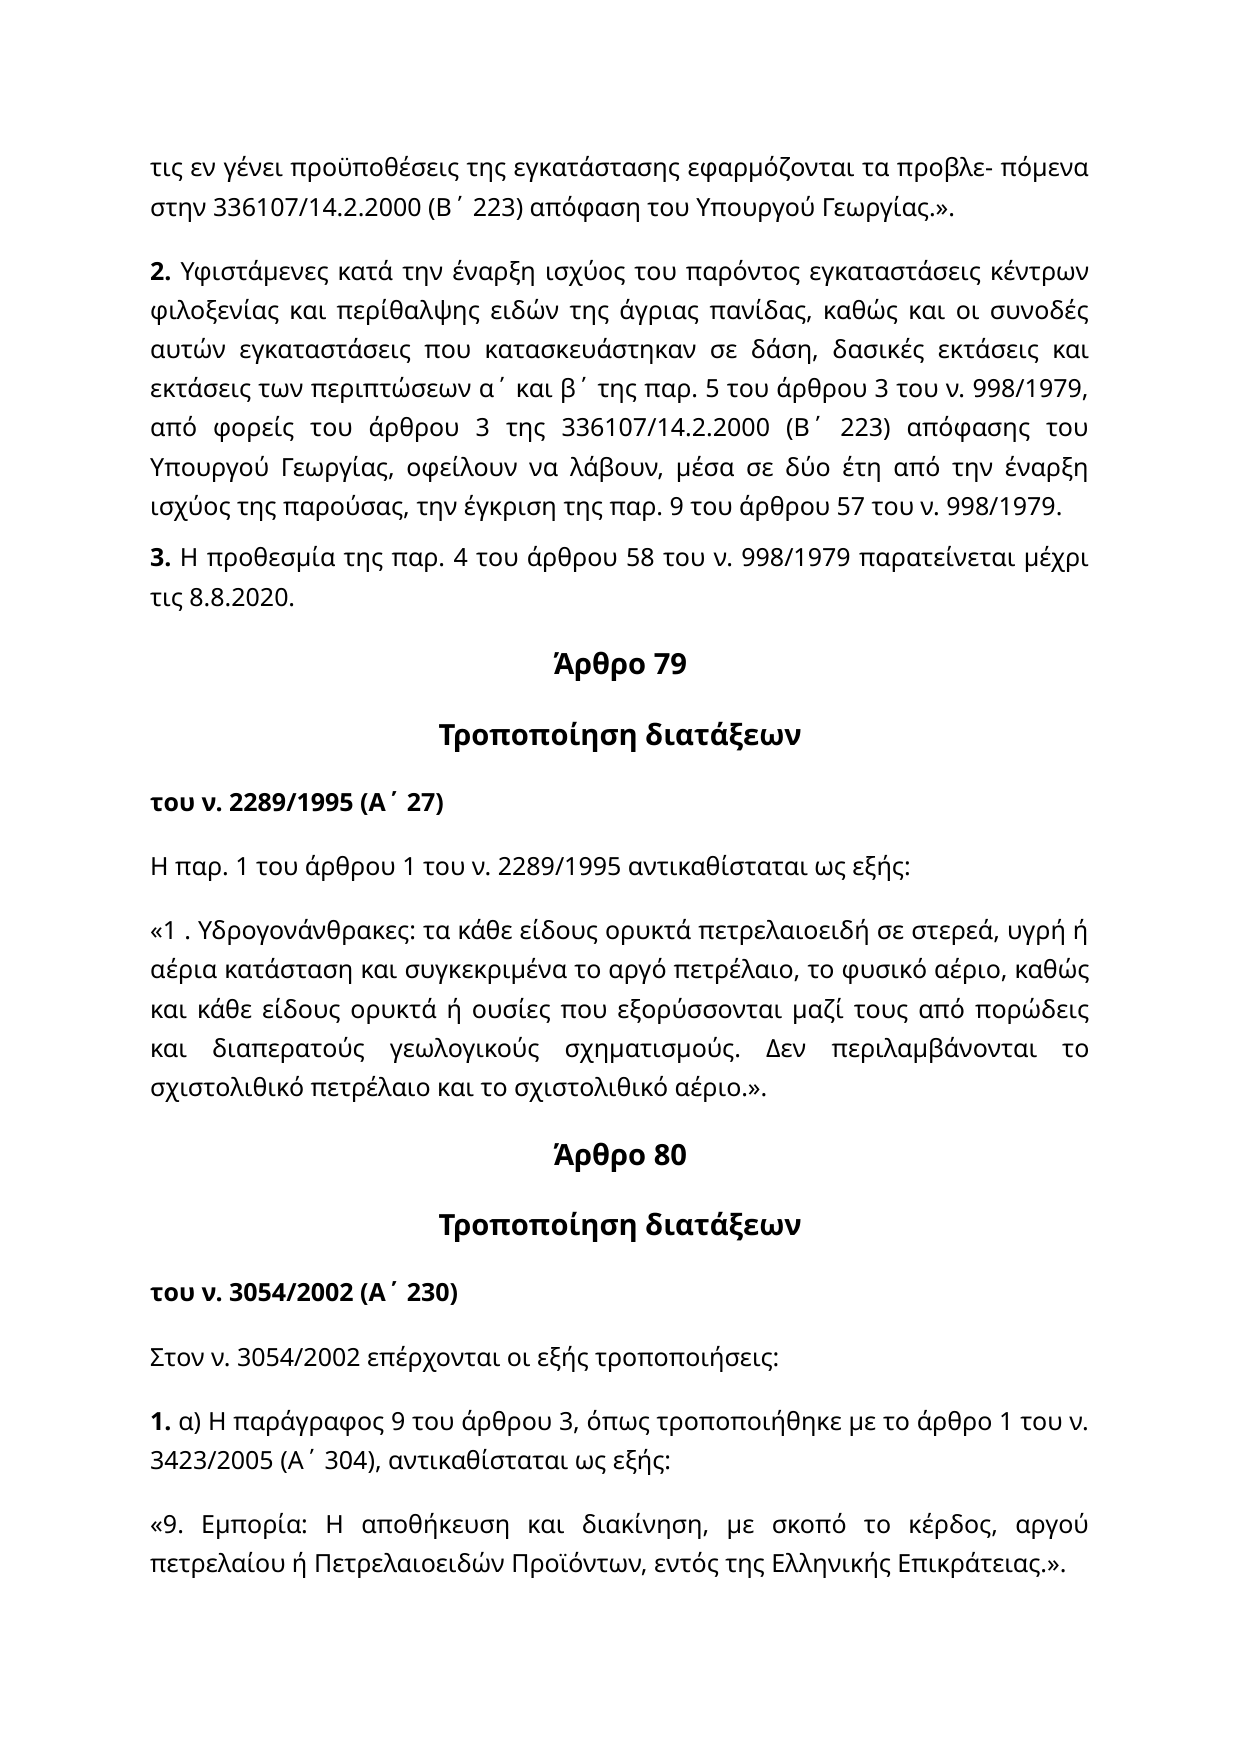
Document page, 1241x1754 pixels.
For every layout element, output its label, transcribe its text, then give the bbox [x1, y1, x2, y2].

text 3. Η προθεσμία της παρ. 4 του άρθρου 58 του ν. 998/1979 παρατείνεται μέχρι τις 8.8.2020. [150, 540, 1090, 613]
subtitle Τροποποίηση διατάξεων [150, 714, 1090, 754]
text Στον ν. 3054/2002 επέρχονται οι εξής τροποποιήσεις: [150, 1339, 1090, 1373]
text του ν. 2289/1995 (A΄ 27) [150, 784, 1090, 819]
subtitle Τροποποίηση διατάξεων [150, 1204, 1090, 1244]
text «9. Εμπορία: Η αποθήκευση και διακίνηση, με σκοπό το κέρδος, αργού πετρελαίου ή Πετρελαιοειδών Προϊόντων, εντός της Ελληνικής Επικράτειας.». [150, 1507, 1090, 1580]
text «1 . Υδρογονάνθρακες: τα κάθε είδους ορυκτά πετρελαιοειδή σε στερεά, υγρή ή αέρια κατάσταση και συγκεκριμένα το αργό πετρέλαιο, το φυσικό αέριο, καθώς και κάθε είδους ορυκτά ή ουσίες που εξορύσσονται μαζί τους από πορώδεις και διαπερατούς γεωλογικούς σχηματισμούς. Δεν περιλαμβάνονται το σχιστολιθικό πετρέλαιο και το σχιστολιθικό αέριο.». [150, 913, 1090, 1104]
subtitle Άρθρο 80 [150, 1134, 1090, 1173]
text 1. α) Η παράγραφος 9 του άρθρου 3, όπως τροποποιήθηκε με το άρθρο 1 του ν. 3423/2005 (A΄ 304), αντικαθίσταται ως εξής: [150, 1403, 1090, 1477]
subtitle Άρθρο 79 [150, 643, 1090, 683]
text 2. Υφιστάμενες κατά την έναρξη ισχύος του παρόντος εγκαταστάσεις κέντρων φιλοξενίας και περίθαλψης ειδών της άγριας πανίδας, καθώς και οι συνοδές αυτών εγκαταστάσεις που κατασκευάστηκαν σε δάση, δασικές εκτάσεις και εκτάσεις των περιπτώσεων α΄ και β΄ της παρ. 5 του άρθρου 3 του ν. 998/1979, από φορείς του άρθρου 3 της 336107/14.2.2000 (Β΄ 223) απόφασης του Υπουργού Γεωργίας, οφείλουν να λάβουν, μέσα σε δύο έτη από την έναρξη ισχύος της παρούσας, την έγκριση της παρ. 9 του άρθρου 57 του ν. 998/1979. [150, 253, 1090, 522]
text τις εν γένει προϋποθέσεις της εγκατάστασης εφαρμόζονται τα προβλε- πόμενα στην 336107/14.2.2000 (Β΄ 223) απόφαση του Υπουργού Γεωργίας.». [150, 150, 1090, 223]
text Η παρ. 1 του άρθρου 1 του ν. 2289/1995 αντικαθίσταται ως εξής: [150, 849, 1090, 883]
text του ν. 3054/2002 (A΄ 230) [150, 1275, 1090, 1309]
